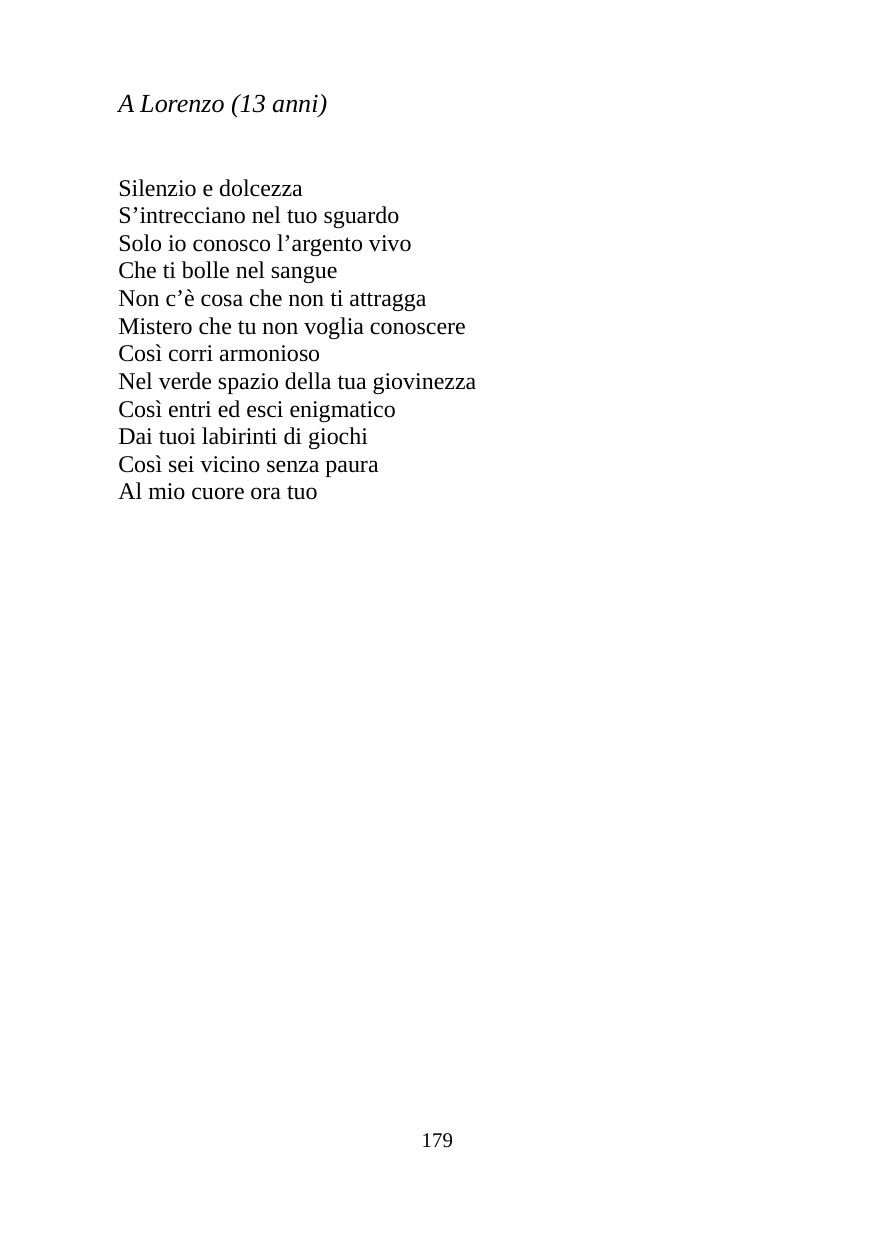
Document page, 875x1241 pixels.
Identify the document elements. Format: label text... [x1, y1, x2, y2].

text Così entri ed esci enigmatico [88, 394, 786, 422]
text Così corri armonioso [88, 339, 786, 367]
text Solo io conosco l’argento vivo [88, 229, 786, 257]
text Mistero che tu non voglia conoscere [88, 312, 786, 339]
text Silenzio e dolcezza [88, 174, 786, 201]
text S’intrecciano nel tuo sguardo [88, 201, 786, 229]
text Nel verde spazio della tua giovinezza [88, 367, 786, 394]
text Che ti bolle nel sangue [88, 257, 786, 284]
text Dai tuoi labirinti di giochi [88, 422, 786, 450]
text Così sei vicino senza paura [88, 450, 786, 477]
text Non c’è cosa che non ti attragga [88, 284, 786, 312]
text Al mio cuore ora tuo [88, 477, 786, 505]
text A Lorenzo (13 anni) [88, 88, 786, 118]
